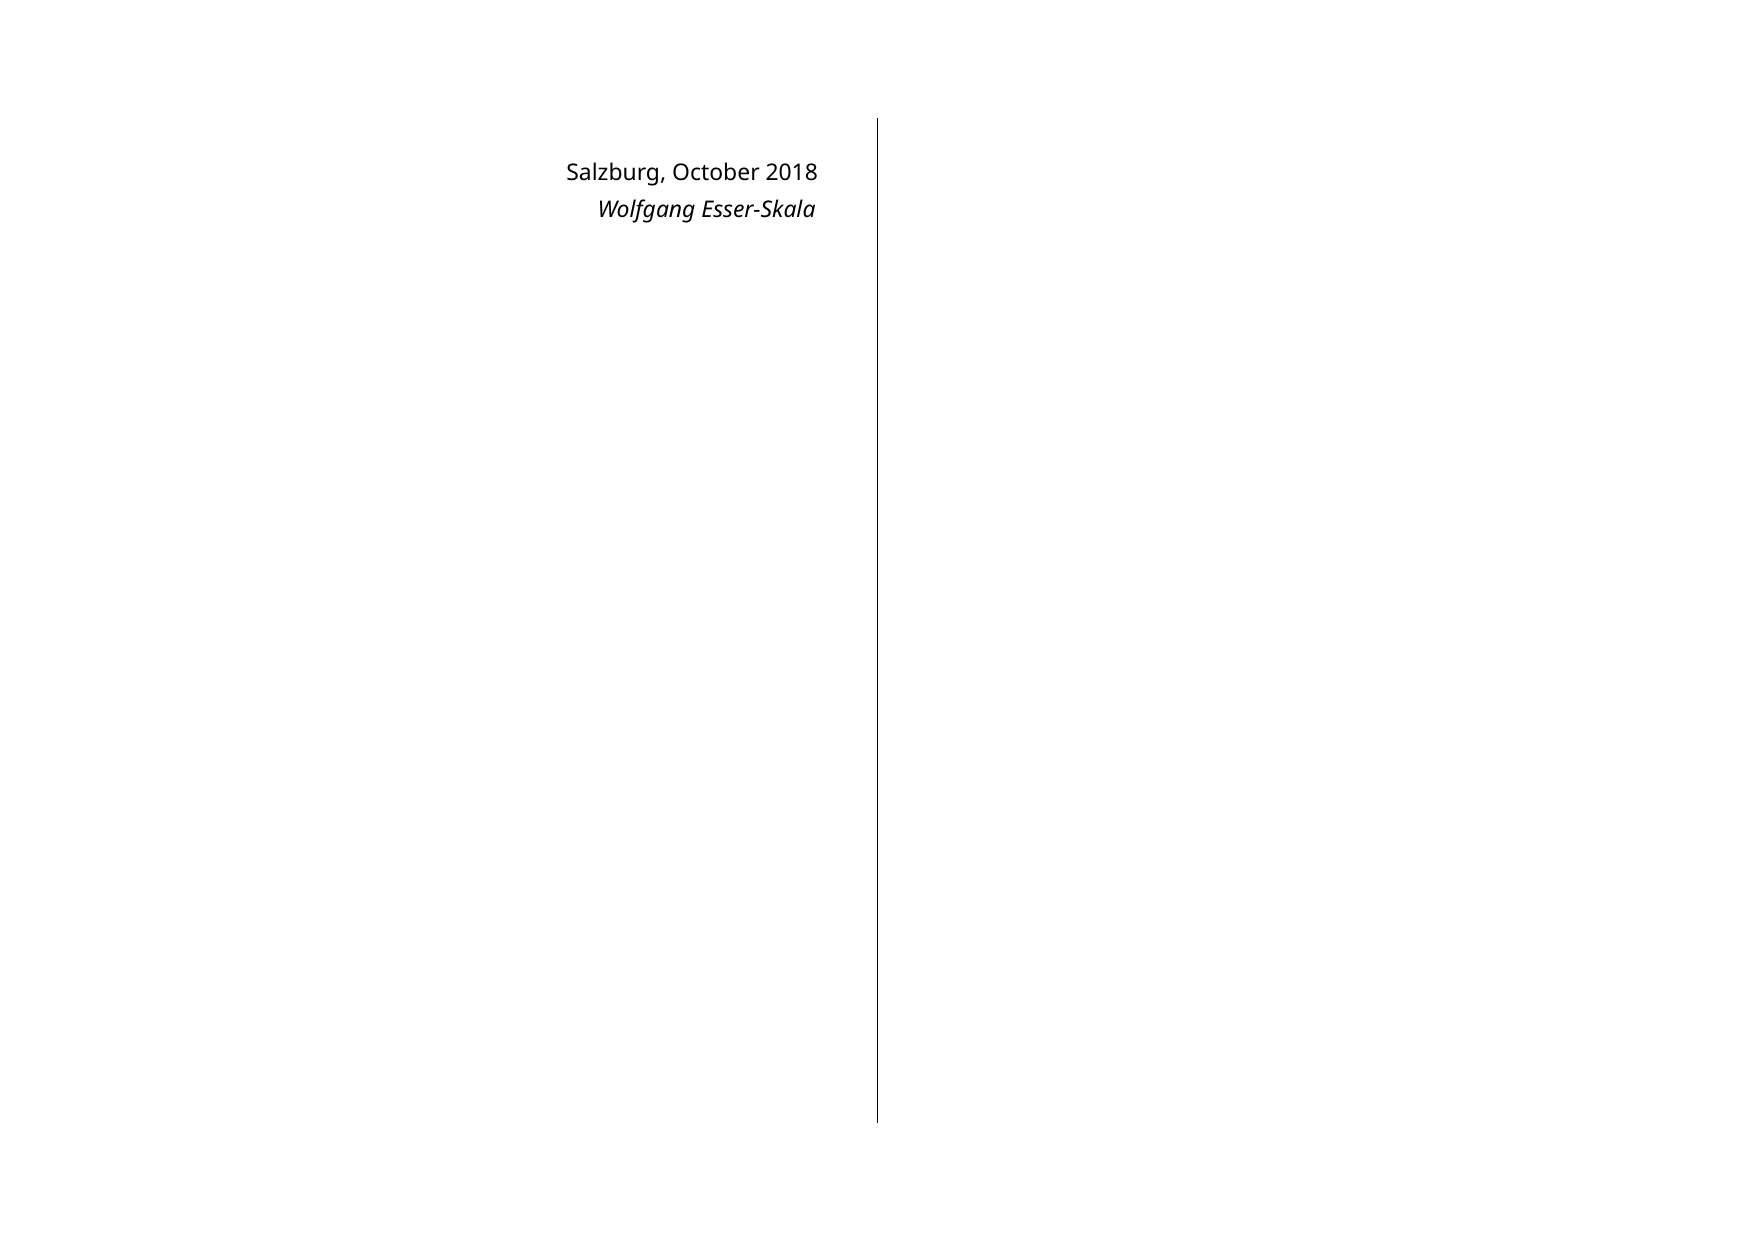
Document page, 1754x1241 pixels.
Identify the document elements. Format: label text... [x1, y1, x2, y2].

text Salzburg, October 2018 Wolfgang Esser-Skala [118, 156, 818, 224]
